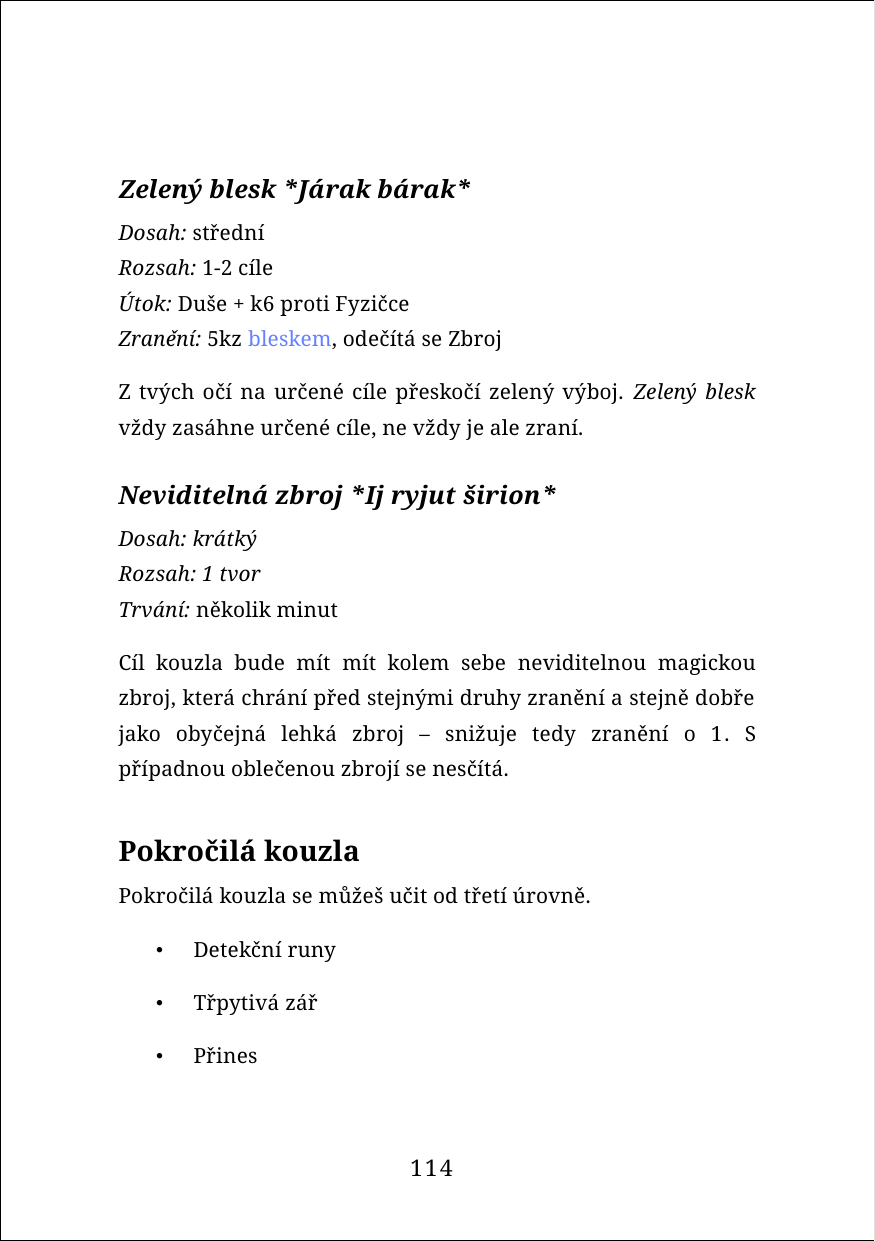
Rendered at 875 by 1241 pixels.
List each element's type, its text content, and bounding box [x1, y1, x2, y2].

list Třpytivá zář [156, 988, 756, 1016]
text Z tvých očí na určené cíle přeskočí zelený výboj. Zelený blesk vždy zasáhne určené cíle, ne vždy je ale zraní. [118, 377, 756, 441]
subtitle Pokročilá kouzla [118, 831, 756, 870]
subtitle Neviditelná zbroj *Ij ryjut širion* [118, 478, 756, 512]
text Dosah: krátký Rozsah: 1 tvor Trvání: několik minut [118, 524, 756, 623]
text Cíl kouzla bude mít mít kolem sebe neviditelnou magickou zbroj, která chrání před stejnými druhy zranění a stejně dobře jako obyčejná lehká zbroj – snižuje tedy zranění o 1. S případnou oblečenou zbrojí se nesčítá. [118, 648, 756, 783]
subtitle Zelený blesk *Járak bárak* [118, 172, 756, 206]
list Detekční runy [156, 935, 756, 963]
text Dosah: střední Rozsah: 1-2 cíle Útok: Duše + k6 proti Fyzičce Zranění: 5kz bleskem, odečítá se Zbroj [118, 218, 756, 353]
text Pokročilá kouzla se můžeš učit od třetí úrovně. [118, 882, 756, 910]
list Přines [156, 1041, 756, 1070]
